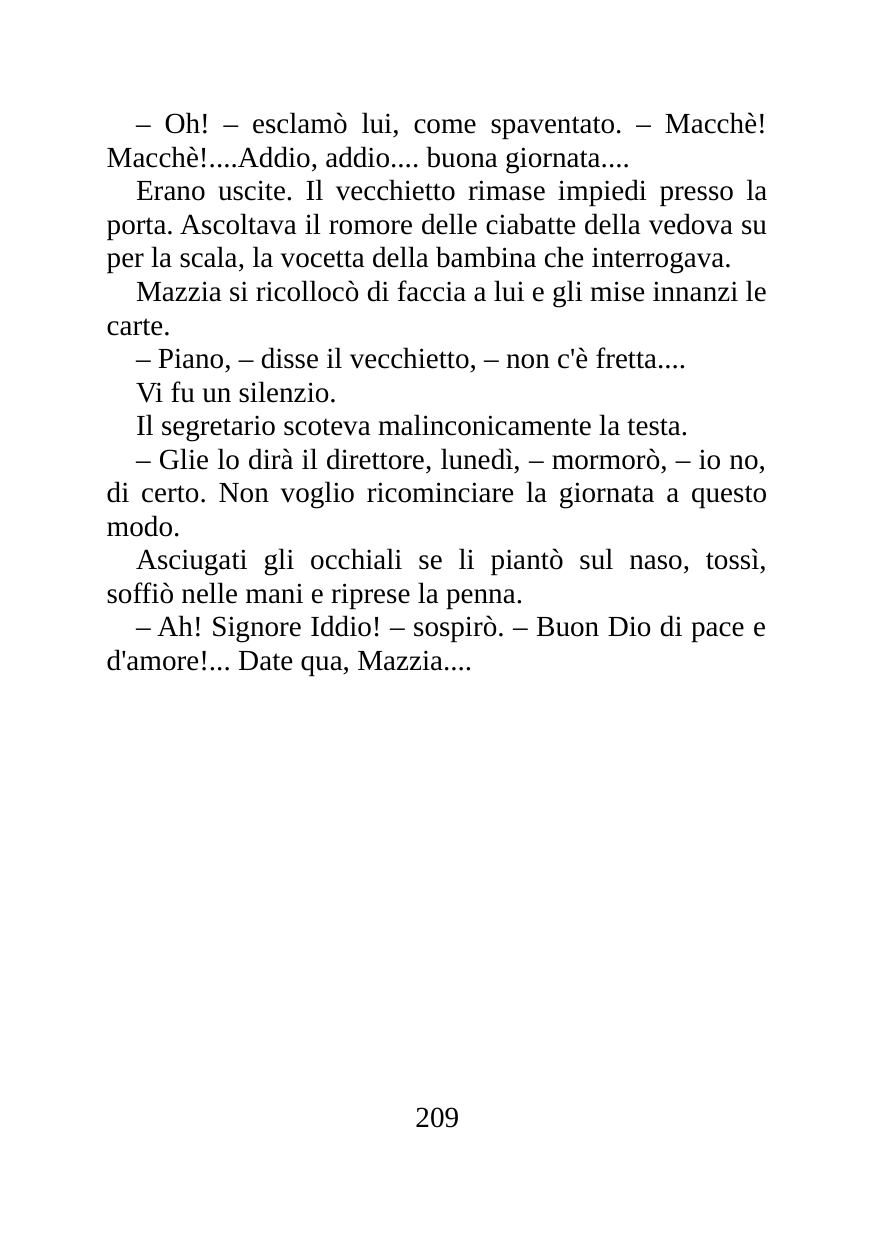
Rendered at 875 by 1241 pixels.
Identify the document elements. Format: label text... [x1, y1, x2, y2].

text Mazzia si ricollocò di faccia a lui e gli mise innanzi le carte. [106, 274, 768, 341]
text Il segretario scoteva malinconicamente la testa. [106, 408, 768, 442]
text ‒ Oh! ‒ esclamò lui, come spaventato. ‒ Macchè! Macchè!....Addio, addio.... buona giornata.... [106, 106, 768, 173]
text ‒ Glie lo dirà il direttore, lunedì, ‒ mormorò, ‒ io no, di certo. Non voglio ricominciare la giornata a questo modo. [106, 442, 768, 542]
text Vi fu un silenzio. [106, 375, 768, 408]
text Erano uscite. Il vecchietto rimase impiedi presso la porta. Ascoltava il romore delle ciabatte della vedova su per la scala, la vocetta della bambina che interrogava. [106, 173, 768, 274]
text Asciugati gli occhiali se li piantò sul naso, tossì, soffiò nelle mani e riprese la penna. [106, 542, 768, 609]
text ‒ Ah! Signore Iddio! ‒ sospirò. ‒ Buon Dio di pace e d'amore!... Date qua, Mazzia.... [106, 609, 768, 677]
text ‒ Piano, ‒ disse il vecchietto, ‒ non c'è fretta.... [106, 341, 768, 375]
